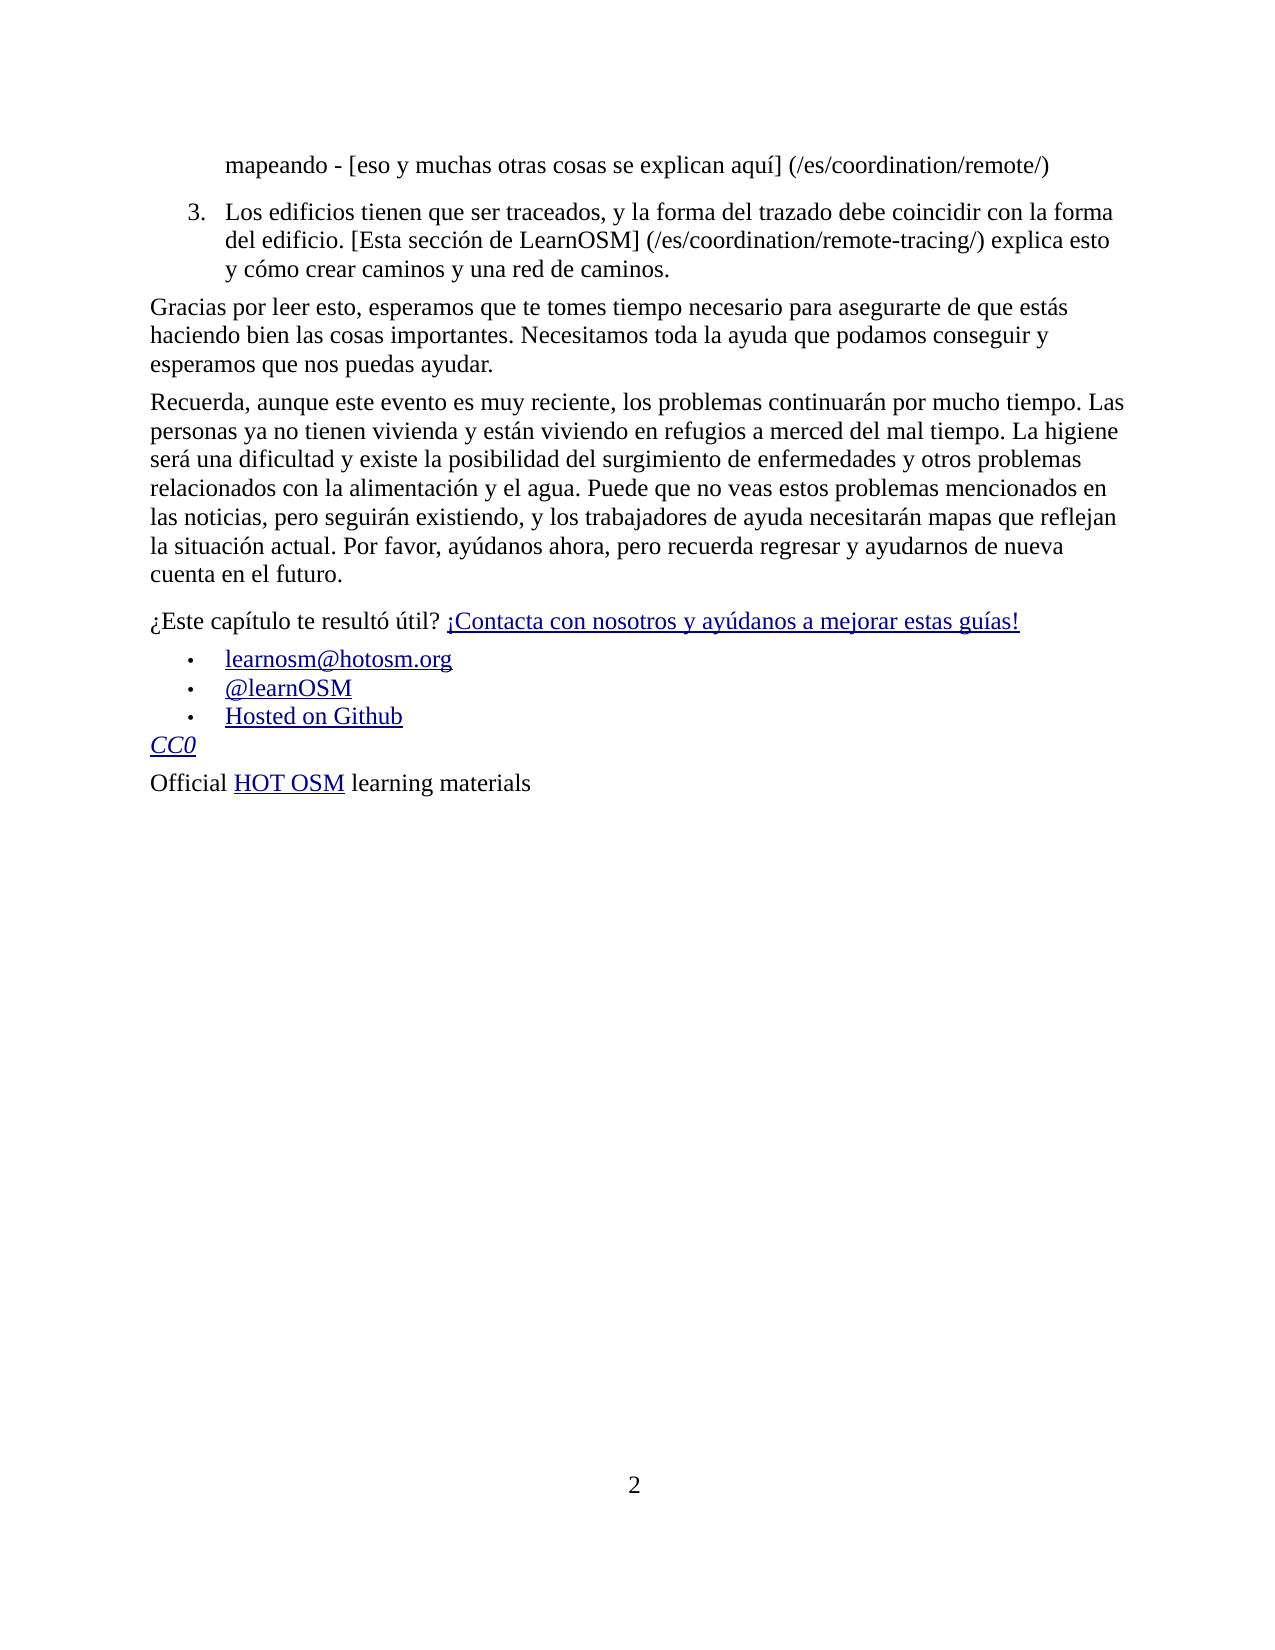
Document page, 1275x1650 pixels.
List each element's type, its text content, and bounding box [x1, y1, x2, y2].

list Hosted on Github [187, 701, 1125, 730]
list mapeando - [eso y muchas otras cosas se explican aquí] (/es/coordination/remote/) [187, 150, 1125, 179]
list learnosm@hotosm.org [187, 644, 1125, 673]
list @learnOSM [187, 673, 1125, 701]
text ¿Este capítulo te resultó útil? ¡Contacta con nosotros y ayúdanos a mejorar estas guías! [150, 606, 1125, 635]
text CC0 [150, 730, 1125, 759]
text Recuerda, aunque este evento es muy reciente, los problemas continuarán por mucho tiempo. Las personas ya no tienen vivienda y están viviendo en refugios a merced del mal tiempo. La higiene será una dificultad y existe la posibilidad del surgimiento de enfermedades y otros problemas relacionados con la alimentación y el agua. Puede que no veas estos problemas mencionados en las noticias, pero seguirán existiendo, y los trabajadores de ayuda necesitarán mapas que reflejan la situación actual. Por favor, ayúdanos ahora, pero recuerda regresar y ayudarnos de nueva cuenta en el futuro. [150, 387, 1125, 588]
text Gracias por leer esto, esperamos que te tomes tiempo necesario para asegurarte de que estás haciendo bien las cosas importantes. Necesitamos toda la ayuda que podamos conseguir y esperamos que nos puedas ayudar. [150, 292, 1125, 378]
list Los edificios tienen que ser traceados, y la forma del trazado debe coincidir con la forma del edificio. [Esta sección de LearnOSM] (/es/coordination/remote-tracing/) explica esto y cómo crear caminos y una red de caminos. [187, 197, 1125, 283]
text Official HOT OSM learning materials [150, 768, 1125, 797]
